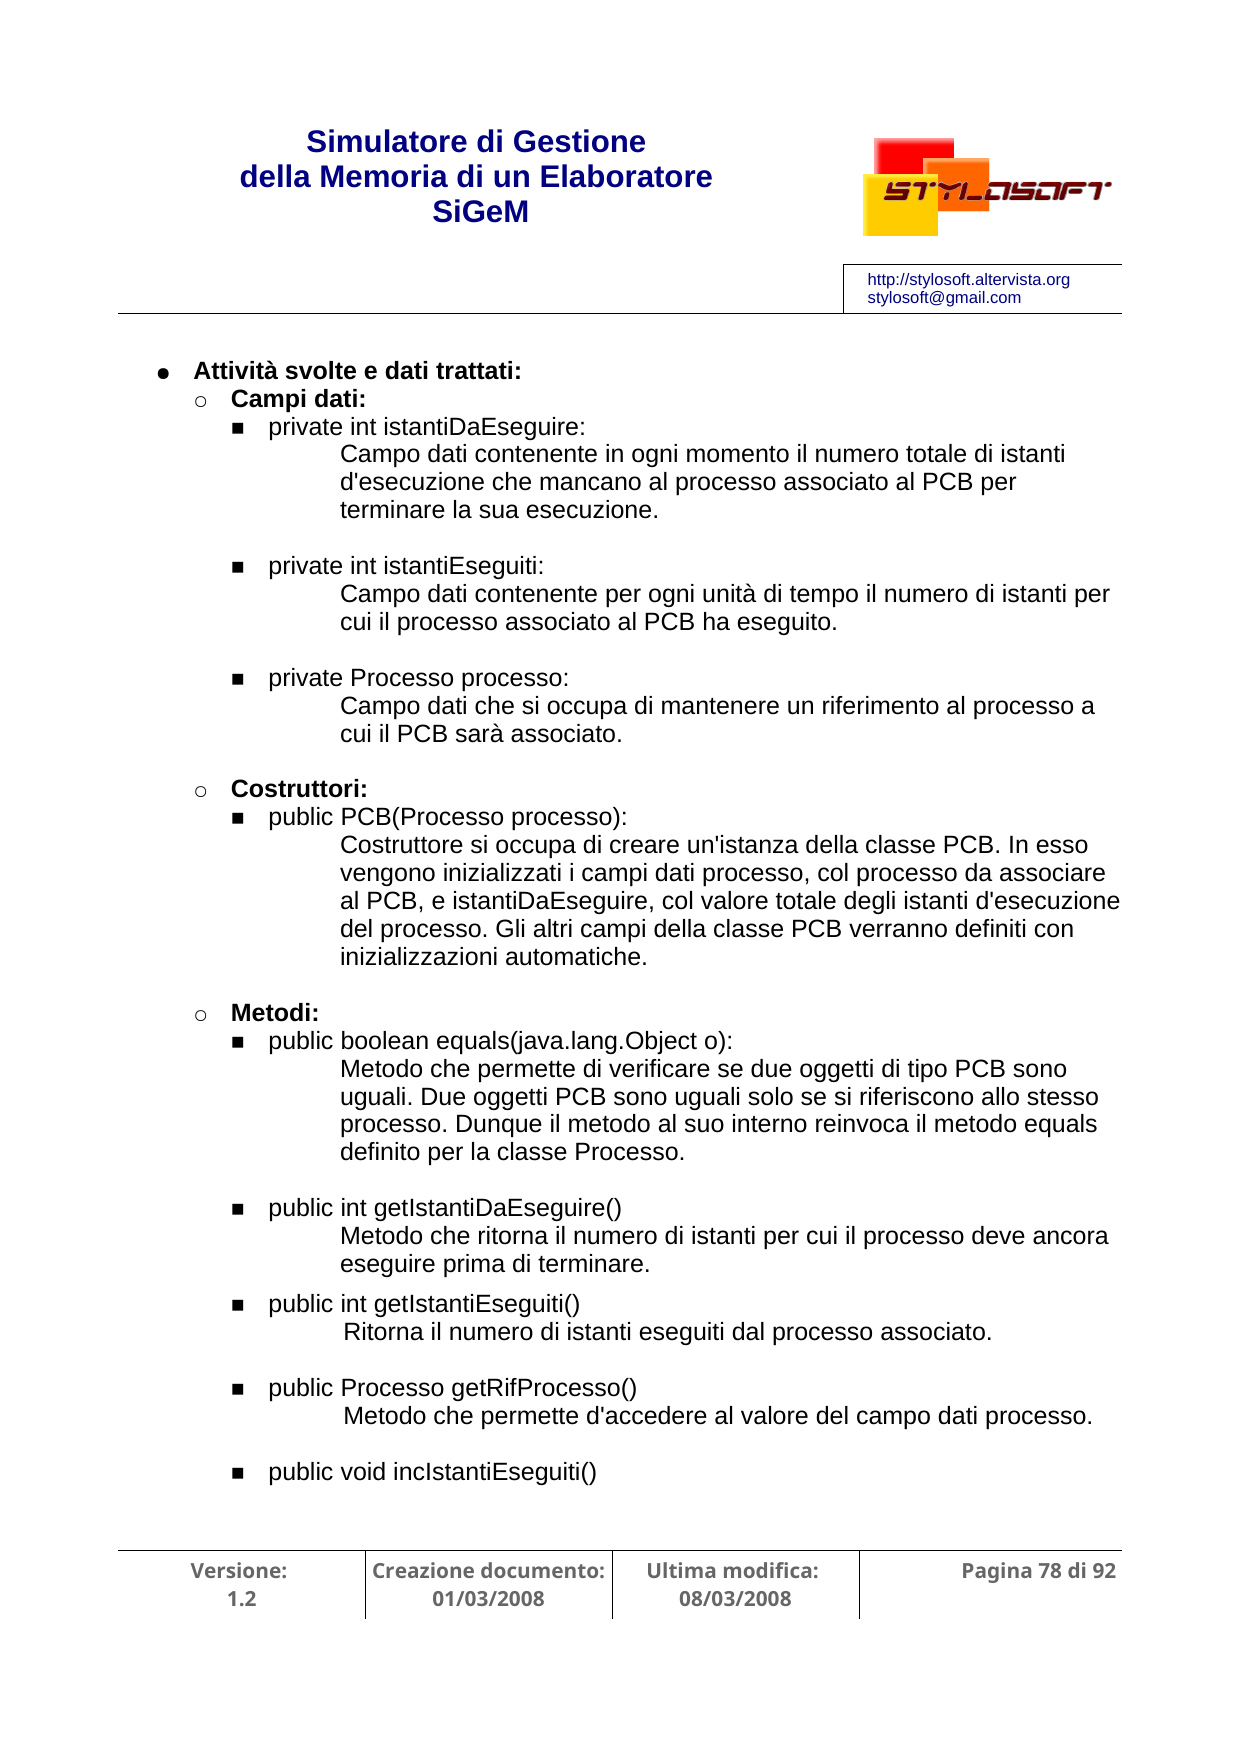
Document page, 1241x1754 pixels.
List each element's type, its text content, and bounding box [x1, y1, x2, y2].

list private Processo processo: [231, 664, 1122, 692]
list Attività svolte e dati trattati: [156, 357, 1122, 384]
list Ritorna il numero di istanti eseguiti dal processo associato. [306, 1318, 1122, 1346]
list Metodi: [193, 999, 1122, 1027]
list Costruttori: [193, 775, 1122, 803]
list Campi dati: [193, 384, 1122, 412]
list public int getIstantiDaEseguire() [231, 1194, 1122, 1222]
list public Processo getRifProcesso() [231, 1374, 1122, 1402]
list Metodo che permette d'accedere al valore del campo dati processo. [306, 1402, 1122, 1430]
list public boolean equals(java.lang.Object o): [231, 1027, 1122, 1054]
list public int getIstantiEseguiti() [231, 1290, 1122, 1318]
text Metodo che permette di verificare se due oggetti di tipo PCB sono uguali. Due oggetti PCB sono uguali solo se si riferiscono allo stesso processo. Dunque il metodo al suo interno reinvoca il metodo equals definito per la classe Processo. [118, 1054, 1122, 1166]
list private int istantiEseguiti: [231, 552, 1122, 580]
text Campo dati contenente in ogni momento il numero totale di istanti d'esecuzione che mancano al processo associato al PCB per terminare la sua esecuzione. [118, 440, 1122, 524]
text Campo dati che si occupa di mantenere un riferimento al processo a cui il PCB sarà associato. [118, 692, 1122, 747]
text Costruttore si occupa di creare un'istanza della classe PCB. In esso vengono inizializzati i campi dati processo, col processo da associare al PCB, e istantiDaEseguire, col valore totale degli istanti d'esecuzione del processo. Gli altri campi della classe PCB verranno definiti con inizializzazioni automatiche. [118, 831, 1122, 971]
list public PCB(Processo processo): [231, 803, 1122, 831]
picture [848, 123, 1117, 247]
text Metodo che ritorna il numero di istanti per cui il processo deve ancora eseguire prima di terminare. [118, 1222, 1122, 1278]
list public void incIstantiEseguiti() [231, 1458, 1122, 1486]
list private int istantiDaEseguire: [231, 412, 1122, 440]
text Campo dati contenente per ogni unità di tempo il numero di istanti per cui il processo associato al PCB ha eseguito. [118, 580, 1122, 636]
